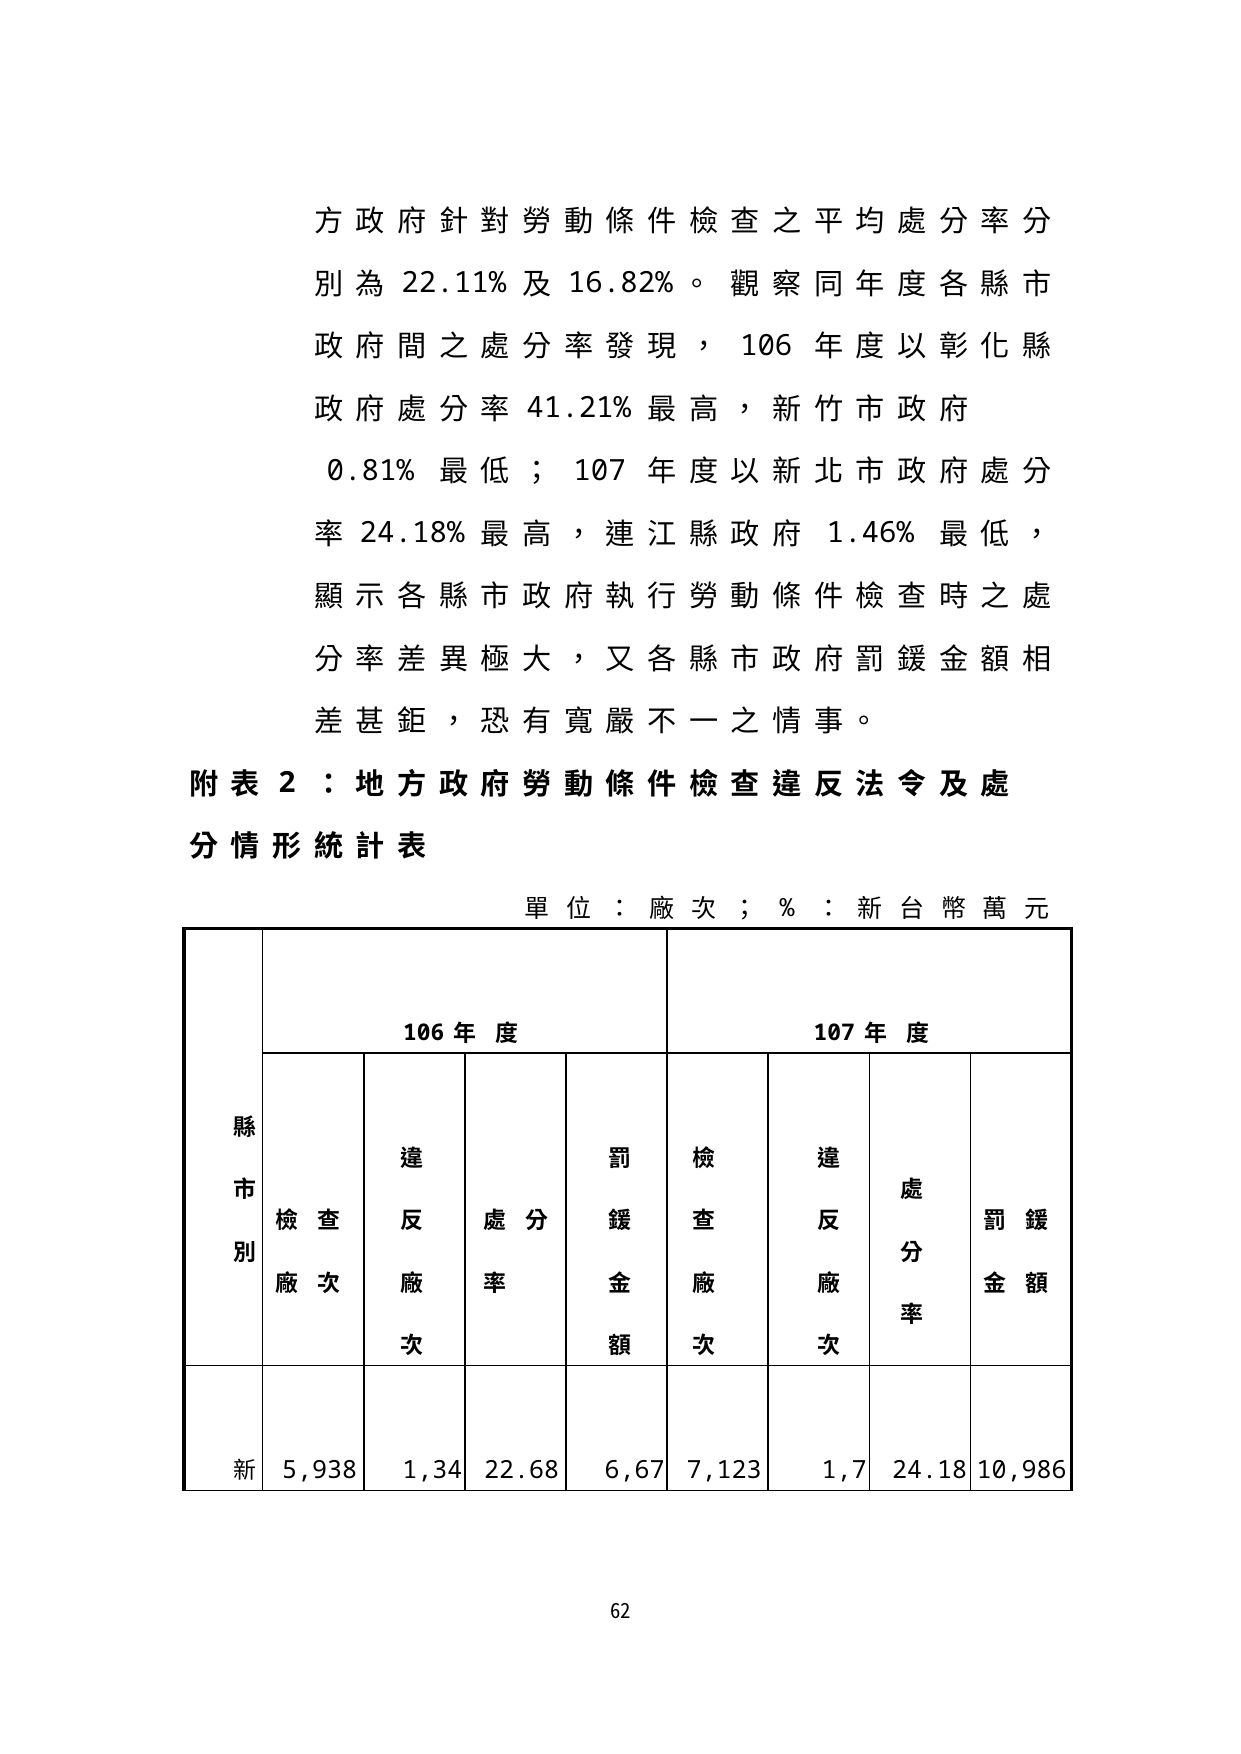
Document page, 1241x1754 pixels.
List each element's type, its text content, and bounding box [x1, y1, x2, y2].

table_cell 24.18 [870, 1366, 970, 1490]
table_cell 10,986 [971, 1366, 1070, 1490]
table_header 縣市別 [186, 930, 262, 1365]
table_header 106年度 [263, 930, 666, 1052]
table_cell 處分率 [466, 1054, 565, 1365]
table_cell 7,123 [668, 1366, 767, 1490]
table_cell 6,67 [567, 1366, 666, 1490]
table_cell 處分率 [870, 1054, 970, 1365]
table_cell 新 [186, 1366, 262, 1490]
text 附表2：地方政府勞動條件檢查違反法令及處分情形統計表 [183, 740, 1052, 865]
table_cell 檢查廠次 [668, 1054, 767, 1365]
text 單位：廠次；%：新台幣萬元 [183, 865, 1058, 927]
table_cell 22.68 [466, 1366, 565, 1490]
table_cell 5,938 [263, 1366, 363, 1490]
table_cell 罰鍰金額 [971, 1054, 1070, 1365]
text 方政府針對勞動條件檢查之平均處分率分別為22.11%及16.82%。觀察同年度各縣市政府間之處分率發現，106年度以彰化縣政府處分率41.21%最高，新竹市政府0.81%最低；107年度以新北市政府處分率24.18%最高，連江縣政府1.46%最低，顯示各縣市政府執行勞動條件檢查時之處分率差異極大，又各縣市政府罰鍰金額相差甚鉅，恐有寬嚴不一之情事。 [271, 177, 1058, 740]
table_cell 檢查廠次 [263, 1054, 363, 1365]
table_header 107年度 [668, 930, 1070, 1052]
table_cell 1,34 [365, 1366, 464, 1490]
table_cell 違反廠次 [769, 1054, 869, 1365]
table_cell 違反廠次 [365, 1054, 464, 1365]
table_cell 1,7 [769, 1366, 869, 1490]
table_cell 罰鍰金額 [567, 1054, 666, 1365]
